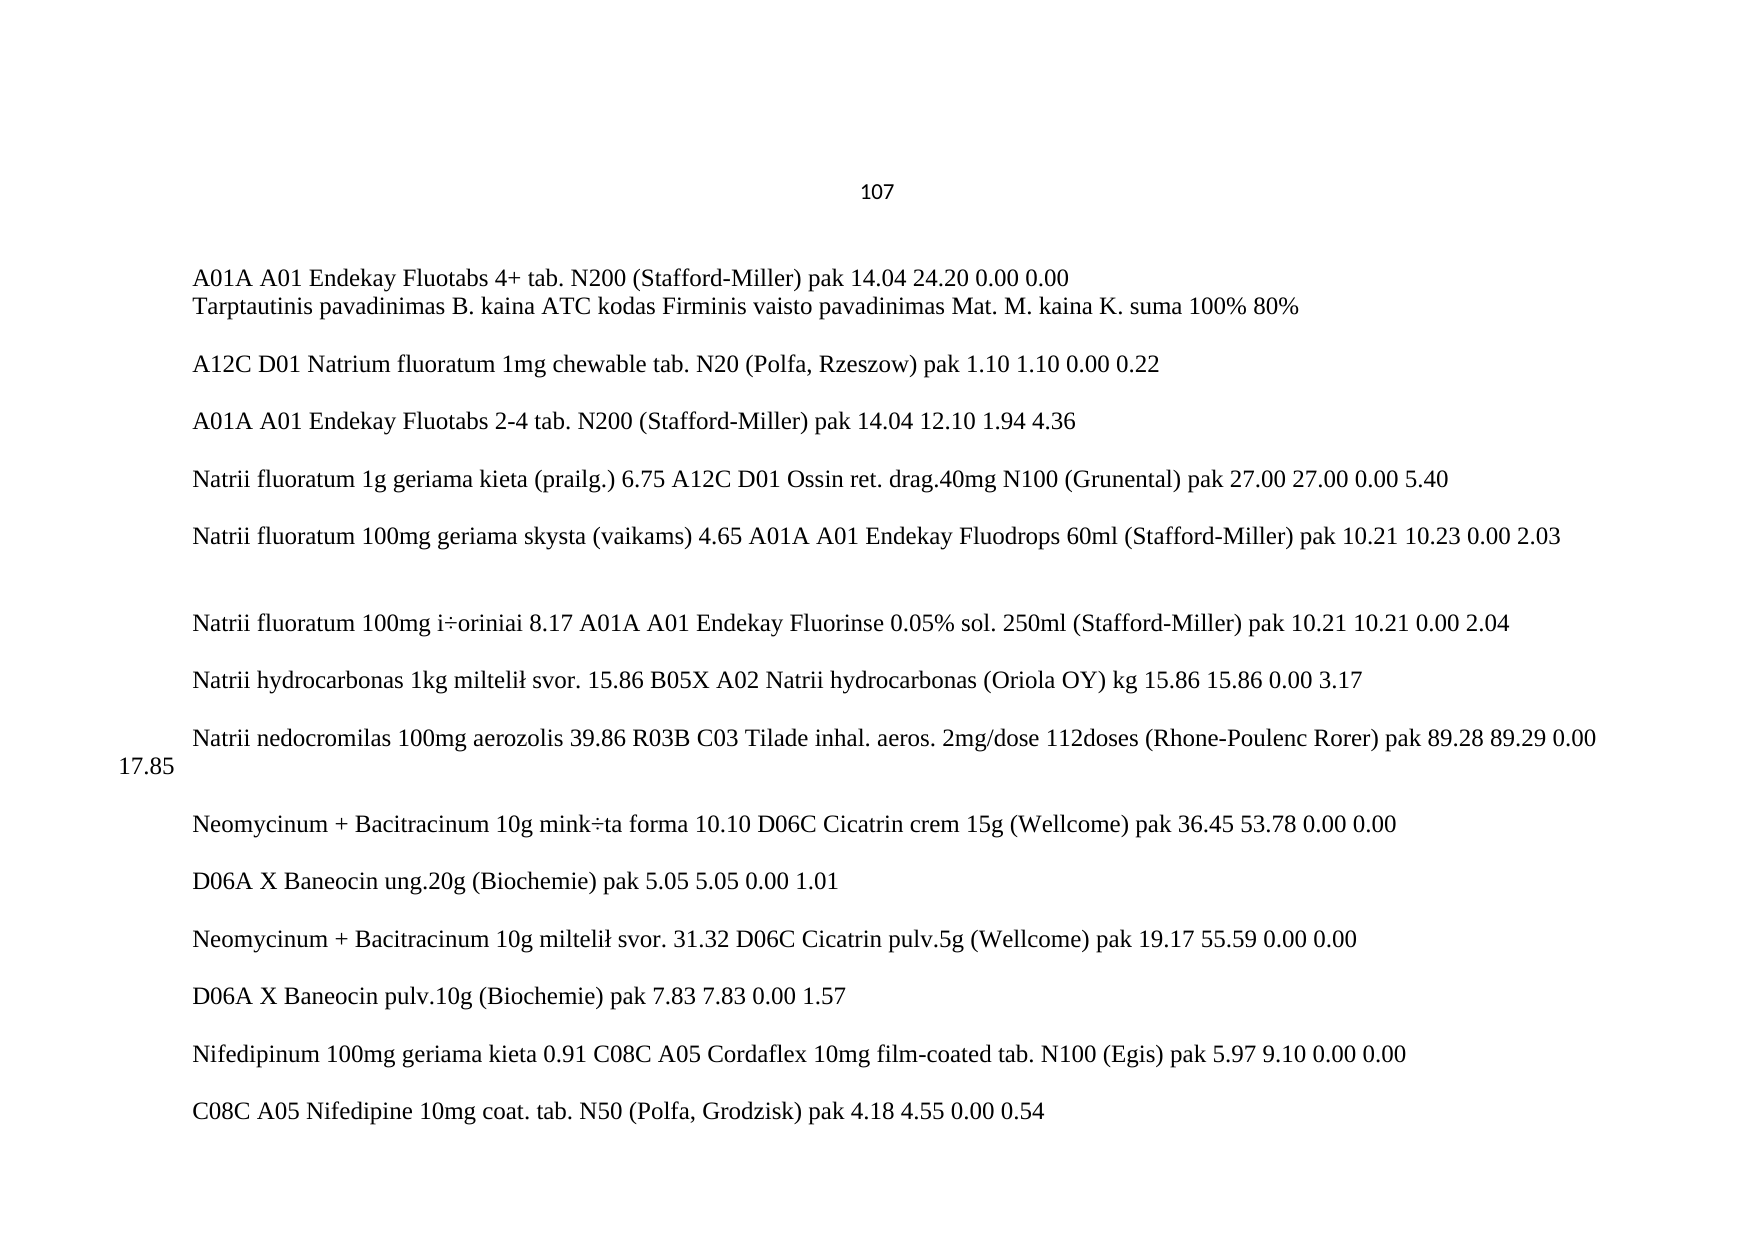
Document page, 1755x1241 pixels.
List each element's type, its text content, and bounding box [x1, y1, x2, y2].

text A01A A01 Endekay Fluotabs 4+ tab. N200 (Stafford-Miller) pak 14.04 24.20 0.00 0.00 [118, 263, 1636, 291]
text Natrii nedocromilas 100mg aerozolis 39.86 R03B C03 Tilade inhal. aeros. 2mg/dose 112doses (Rhone-Poulenc Rorer) pak 89.28 89.29 0.00 17.85 [118, 723, 1636, 780]
text A12C D01 Natrium fluoratum 1mg chewable tab. N20 (Polfa, Rzeszow) pak 1.10 1.10 0.00 0.22 [118, 349, 1636, 378]
text Neomycinum + Bacitracinum 10g miltelił svor. 31.32 D06C Cicatrin pulv.5g (Wellcome) pak 19.17 55.59 0.00 0.00 [118, 924, 1636, 953]
text D06A X Baneocin ung.20g (Biochemie) pak 5.05 5.05 0.00 1.01 [118, 866, 1636, 895]
text D06A X Baneocin pulv.10g (Biochemie) pak 7.83 7.83 0.00 1.57 [118, 981, 1636, 1010]
text Neomycinum + Bacitracinum 10g mink÷ta forma 10.10 D06C Cicatrin crem 15g (Wellcome) pak 36.45 53.78 0.00 0.00 [118, 809, 1636, 838]
text Natrii fluoratum 100mg i÷oriniai 8.17 A01A A01 Endekay Fluorinse 0.05% sol. 250ml (Stafford-Miller) pak 10.21 10.21 0.00 2.04 [118, 608, 1636, 636]
text C08C A05 Nifedipine 10mg coat. tab. N50 (Polfa, Grodzisk) pak 4.18 4.55 0.00 0.54 [118, 1096, 1636, 1125]
text A01A A01 Endekay Fluotabs 2-4 tab. N200 (Stafford-Miller) pak 14.04 12.10 1.94 4.36 [118, 406, 1636, 435]
text Nifedipinum 100mg geriama kieta 0.91 C08C A05 Cordaflex 10mg film-coated tab. N100 (Egis) pak 5.97 9.10 0.00 0.00 [118, 1039, 1636, 1068]
text Tarptautinis pavadinimas B. kaina ATC kodas Firminis vaisto pavadinimas Mat. M. kaina K. suma 100% 80% [118, 291, 1636, 320]
text Natrii fluoratum 1g geriama kieta (prailg.) 6.75 A12C D01 Ossin ret. drag.40mg N100 (Grunental) pak 27.00 27.00 0.00 5.40 [118, 464, 1636, 493]
text Natrii fluoratum 100mg geriama skysta (vaikams) 4.65 A01A A01 Endekay Fluodrops 60ml (Stafford-Miller) pak 10.21 10.23 0.00 2.03 [118, 521, 1636, 550]
text Natrii hydrocarbonas 1kg miltelił svor. 15.86 B05X A02 Natrii hydrocarbonas (Oriola OY) kg 15.86 15.86 0.00 3.17 [118, 665, 1636, 694]
